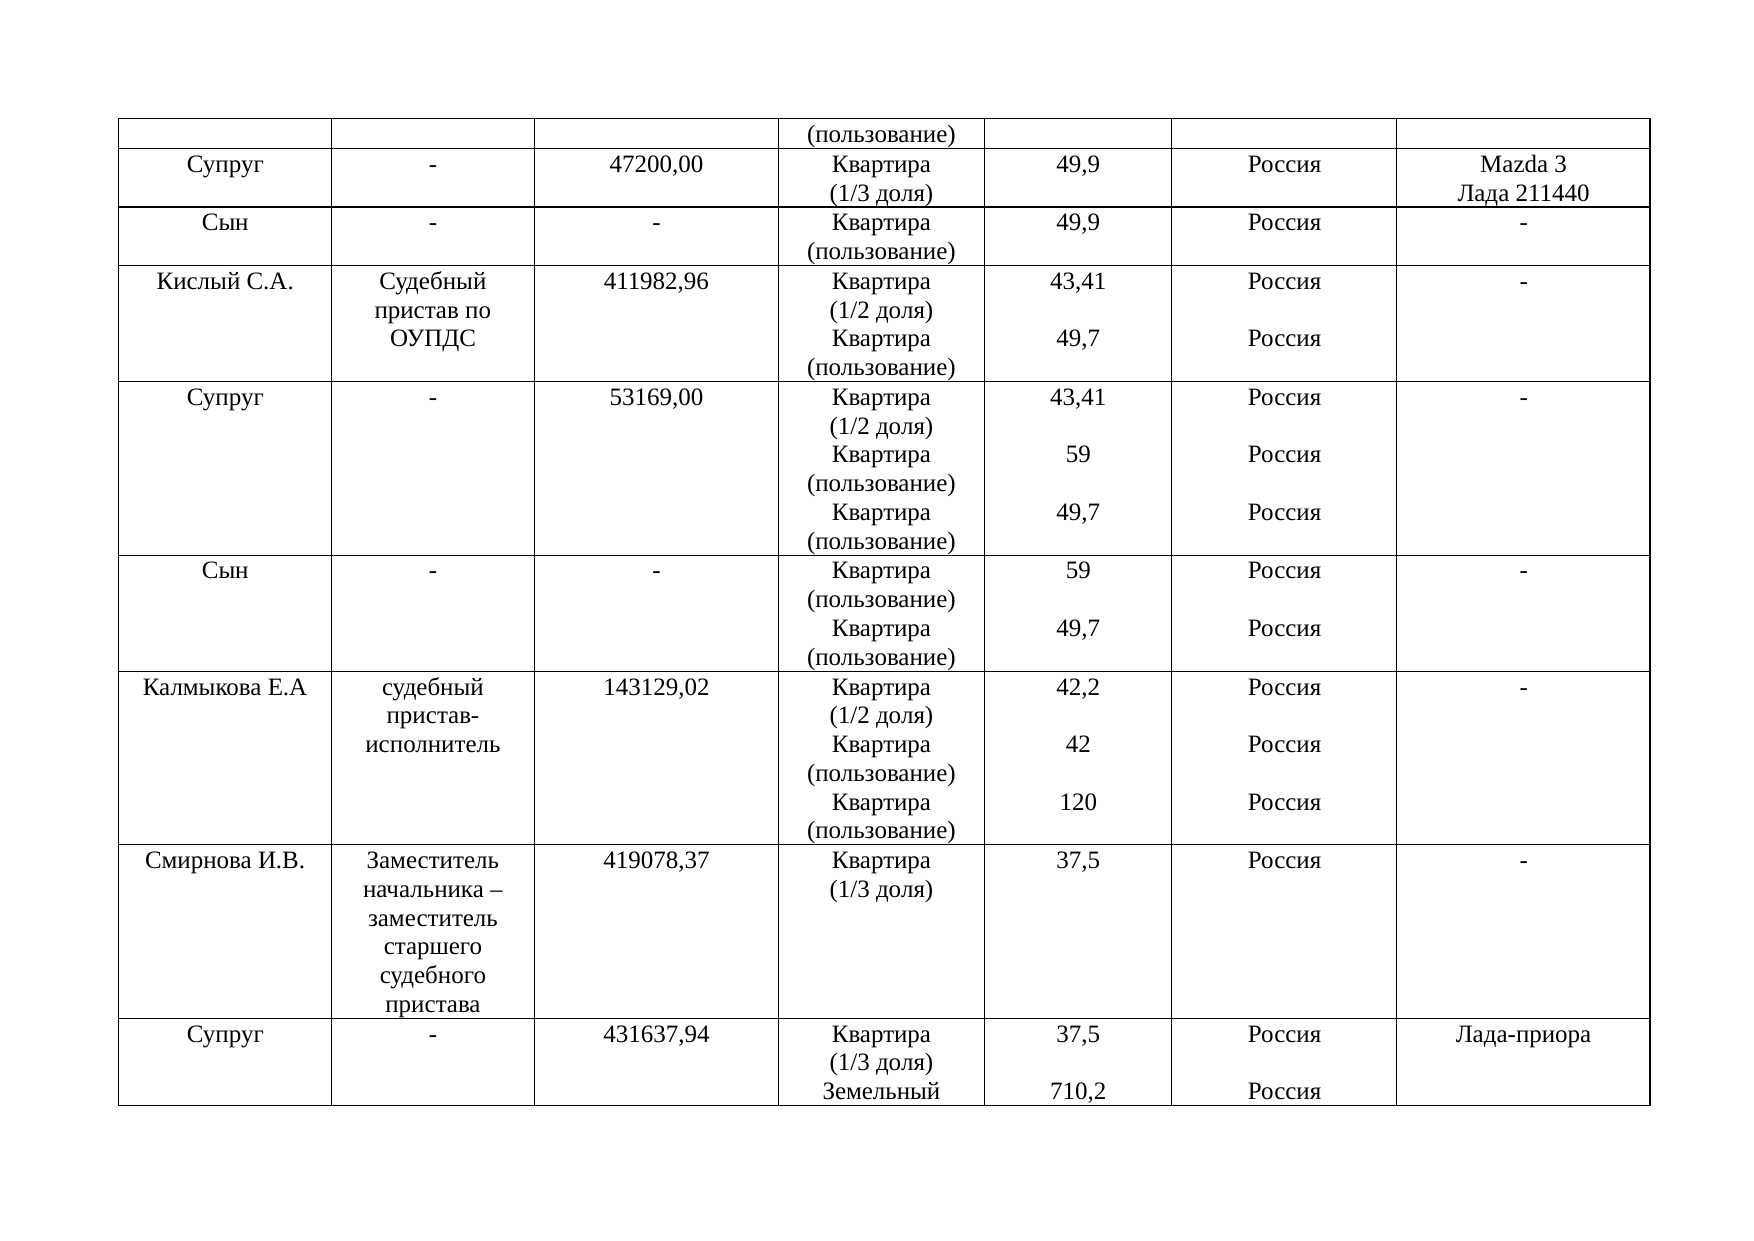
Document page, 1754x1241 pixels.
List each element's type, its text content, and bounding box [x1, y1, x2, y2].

table_cell Кислый С.А. [119, 266, 331, 381]
table_cell - [535, 556, 778, 671]
table_cell Сын [119, 556, 331, 671]
table_cell (пользование) [779, 119, 984, 148]
table_cell 42,2 42 120 [985, 672, 1171, 844]
table_cell [535, 119, 778, 148]
table_cell - [1397, 845, 1649, 1018]
table_cell 43,41 59 49,7 [985, 382, 1171, 554]
table_cell - [1397, 382, 1649, 554]
table_cell Квартира (1/2 доля) Квартира (пользование) [779, 266, 984, 381]
table_cell Россия [1172, 845, 1396, 1018]
table_cell 431637,94 [535, 1019, 778, 1105]
table_cell - [1397, 208, 1649, 265]
table_cell [119, 119, 331, 148]
table_cell - [332, 556, 534, 671]
table_cell судебный пристав-исполнитель [332, 672, 534, 844]
table_cell 411982,96 [535, 266, 778, 381]
table_cell 43,41 49,7 [985, 266, 1171, 381]
table_cell Супруг [119, 149, 331, 206]
table_cell 37,5 [985, 845, 1171, 1018]
table_cell Смирнова И.В. [119, 845, 331, 1018]
table_cell Лада-приора [1397, 1019, 1649, 1105]
table_cell Сын [119, 208, 331, 265]
table_cell - [1397, 119, 1649, 148]
table_cell 419078,37 [535, 845, 778, 1018]
table_cell 49,9 [985, 149, 1171, 206]
table_cell [1172, 119, 1396, 148]
table_cell 53169,00 [535, 382, 778, 554]
table_cell Mazda 3 Лада 211440 [1397, 149, 1649, 206]
table_cell Квартира (пользование) [779, 208, 984, 265]
table_cell [985, 119, 1171, 148]
table_cell - [332, 149, 534, 206]
table_cell Россия [1172, 149, 1396, 206]
table_cell Россия [1172, 208, 1396, 265]
table_cell - [332, 382, 534, 554]
table_cell Супруг [119, 1019, 331, 1105]
table_cell 143129,02 [535, 672, 778, 844]
table_cell Россия Россия [1172, 556, 1396, 671]
table_cell [332, 119, 534, 148]
table_cell 47200,00 [535, 149, 778, 206]
table_cell 37,5 710,2 [985, 1019, 1171, 1105]
table_cell - [1397, 556, 1649, 671]
table_cell 49,9 [985, 208, 1171, 265]
table_cell Квартира (1/2 доля) Квартира (пользование) Квартира (пользование) [779, 382, 984, 554]
table_cell - [1397, 266, 1649, 381]
table_cell Квартира (1/2 доля) Квартира (пользование) Квартира (пользование) [779, 672, 984, 844]
table_cell Квартира (1/3 доля) [779, 845, 984, 1018]
table_cell - [535, 208, 778, 265]
table_cell Калмыкова Е.А [119, 672, 331, 844]
table_cell - [1397, 672, 1649, 844]
table_cell Супруг [119, 382, 331, 554]
table_cell Квартира (1/3 доля) Земельный [779, 1019, 984, 1105]
table_cell Квартира (1/3 доля) [779, 149, 984, 206]
table_cell 59 49,7 [985, 556, 1171, 671]
table_cell Заместитель начальника – заместитель старшего судебного пристава [332, 845, 534, 1018]
table_cell Квартира (пользование) Квартира (пользование) [779, 556, 984, 671]
table_cell Россия Россия Россия [1172, 382, 1396, 554]
table_cell - [332, 1019, 534, 1105]
table_cell Судебный пристав по ОУПДС [332, 266, 534, 381]
table_cell Россия Россия [1172, 1019, 1396, 1105]
table_cell Россия Россия [1172, 266, 1396, 381]
table_cell - [332, 208, 534, 265]
table_cell Россия Россия Россия [1172, 672, 1396, 844]
